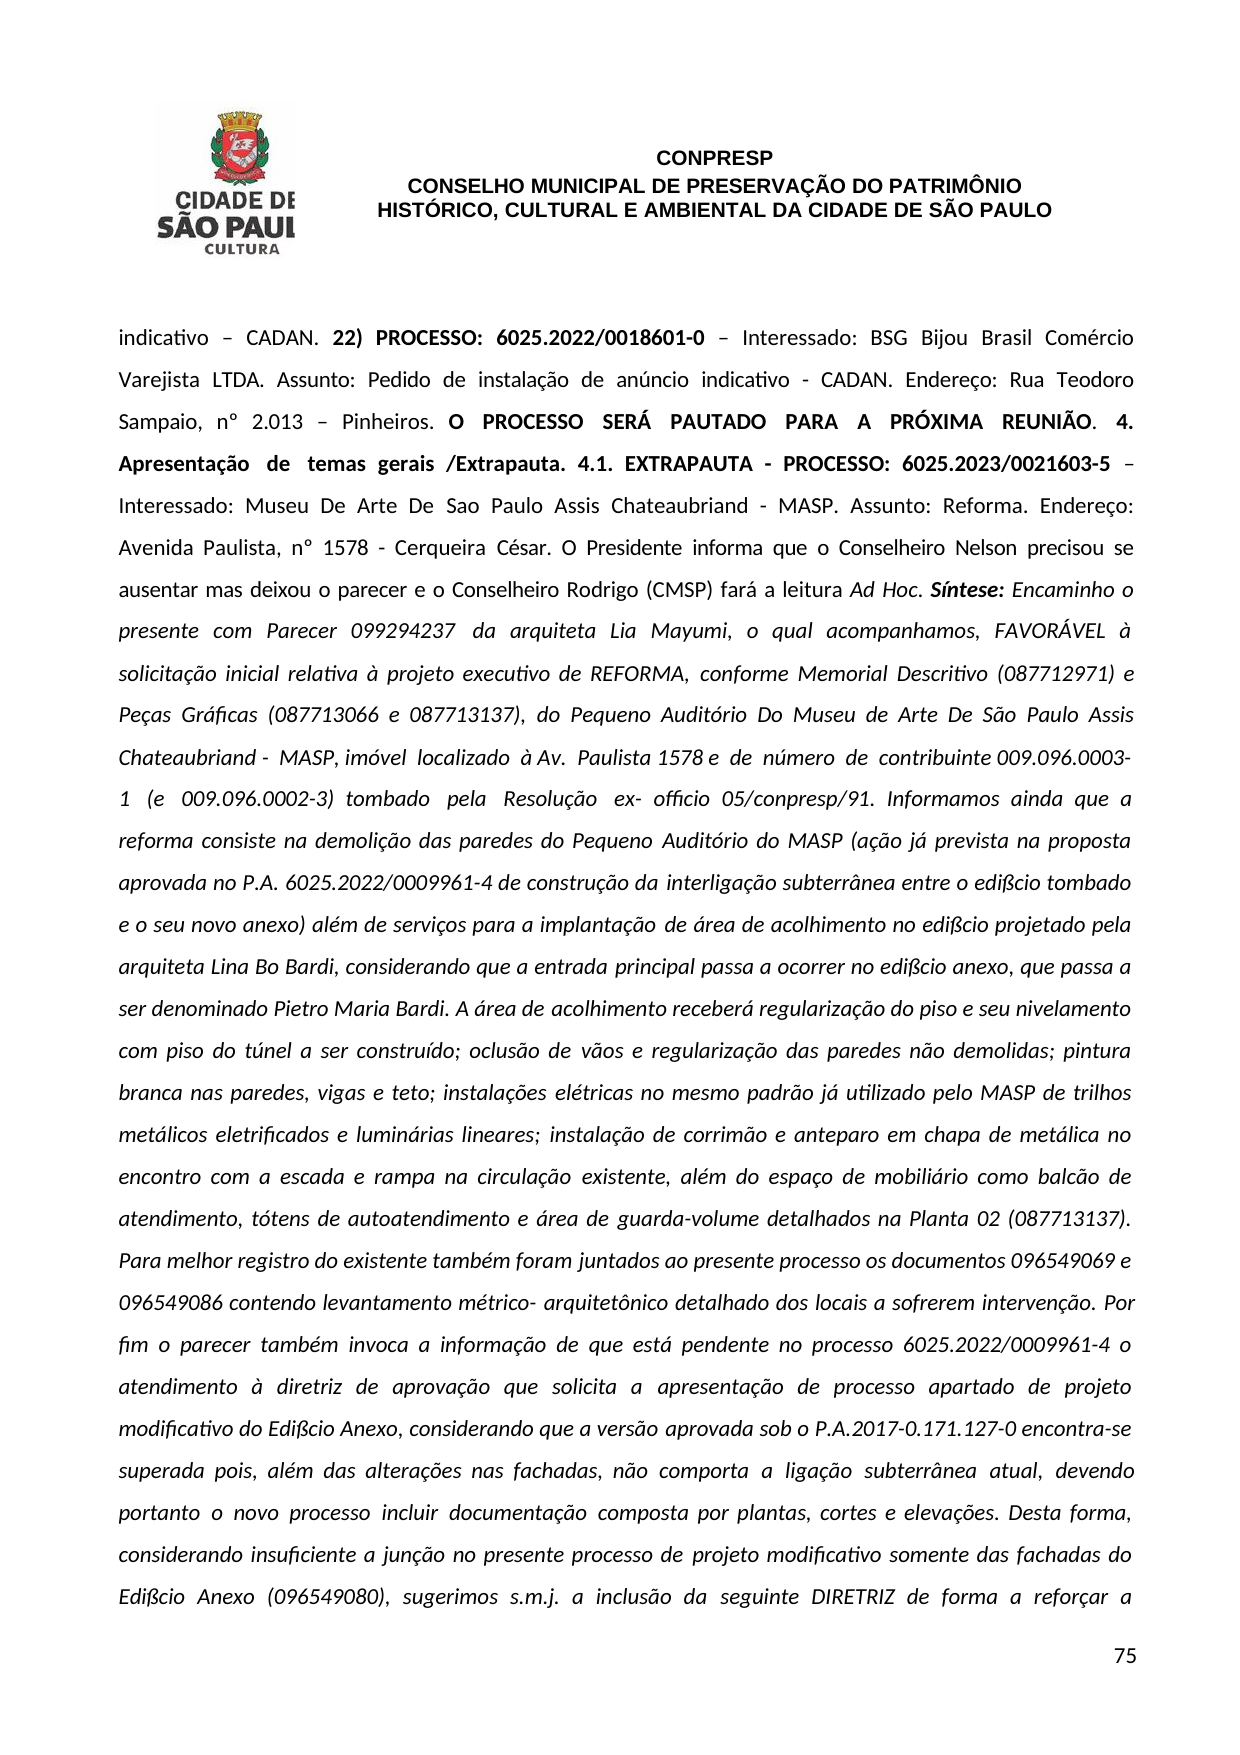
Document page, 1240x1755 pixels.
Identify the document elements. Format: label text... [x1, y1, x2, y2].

text indicativo – CADAN. 22) PROCESSO: 6025.2022/0018601-0 – Interessado: BSG Bijou Brasil Comércio Varejista LTDA. Assunto: Pedido de instalação de anúncio indicativo - CADAN. Endereço: Rua Teodoro Sampaio, nº 2.013 – Pinheiros. O PROCESSO SERÁ PAUTADO PARA A PRÓXIMA REUNIÃO. 4. Apresentação de temas gerais /Extrapauta. 4.1. EXTRAPAUTA - PROCESSO: 6025.2023/0021603-5 – Interessado: Museu De Arte De Sao Paulo Assis Chateaubriand - MASP. Assunto: Reforma. Endereço: Avenida Paulista, nº 1578 - Cerqueira César. O Presidente informa que o Conselheiro Nelson precisou se ausentar mas deixou o parecer e o Conselheiro Rodrigo (CMSP) fará a leitura Ad Hoc. Síntese: Encaminho o presente com Parecer 099294237 da arquiteta Lia Mayumi, o qual acompanhamos, FAVORÁVEL à solicitação inicial relativa à projeto executivo de REFORMA, conforme Memorial Descritivo (087712971) e Peças Gráﬁcas (087713066 e 087713137), do Pequeno Auditório Do Museu de Arte De São Paulo Assis Chateaubriand - MASP, imóvel localizado à Av. Paulista 1578 e de número de contribuinte 009.096.0003-1 (e 009.096.0002-3) tombado pela Resolução ex- oﬃcio 05/conpresp/91. Informamos ainda que a reforma consiste na demolição das paredes do Pequeno Auditório do MASP (ação já prevista na proposta aprovada no P.A. 6025.2022/0009961-4 de construção da interligação subterrânea entre o edißcio tombado e o seu novo anexo) além de serviços para a implantação de área de acolhimento no edißcio projetado pela arquiteta Lina Bo Bardi, considerando que a entrada principal passa a ocorrer no edißcio anexo, que passa a ser denominado Pietro Maria Bardi. A área de acolhimento receberá regularização do piso e seu nivelamento com piso do túnel a ser construído; oclusão de vãos e regularização das paredes não demolidas; pintura branca nas paredes, vigas e teto; instalações elétricas no mesmo padrão já utilizado pelo MASP de trilhos metálicos eletriﬁcados e luminárias lineares; instalação de corrimão e anteparo em chapa de metálica no encontro com a escada e rampa na circulação existente, além do espaço de mobiliário como balcão de atendimento, tótens de autoatendimento e área de guarda-volume detalhados na Planta 02 (087713137). Para melhor registro do existente também foram juntados ao presente processo os documentos 096549069 e 096549086 contendo levantamento métrico- arquitetônico detalhado dos locais a sofrerem intervenção. Por ﬁm o parecer também invoca a informação de que está pendente no processo 6025.2022/0009961-4 o atendimento à diretriz de aprovação que solicita a apresentação de processo apartado de projeto modiﬁcativo do Edißcio Anexo, considerando que a versão aprovada sob o P.A.2017-0.171.127-0 encontra-se superada pois, além das alterações nas fachadas, não comporta a ligação subterrânea atual, devendo portanto o novo processo incluir documentação composta por plantas, cortes e elevações. Desta forma, considerando insuﬁciente a junção no presente processo de projeto modiﬁcativo somente das fachadas do Edißcio Anexo (096549080), sugerimos s.m.j. a inclusão da seguinte DIRETRIZ de forma a reforçar a [118, 323, 1135, 1610]
